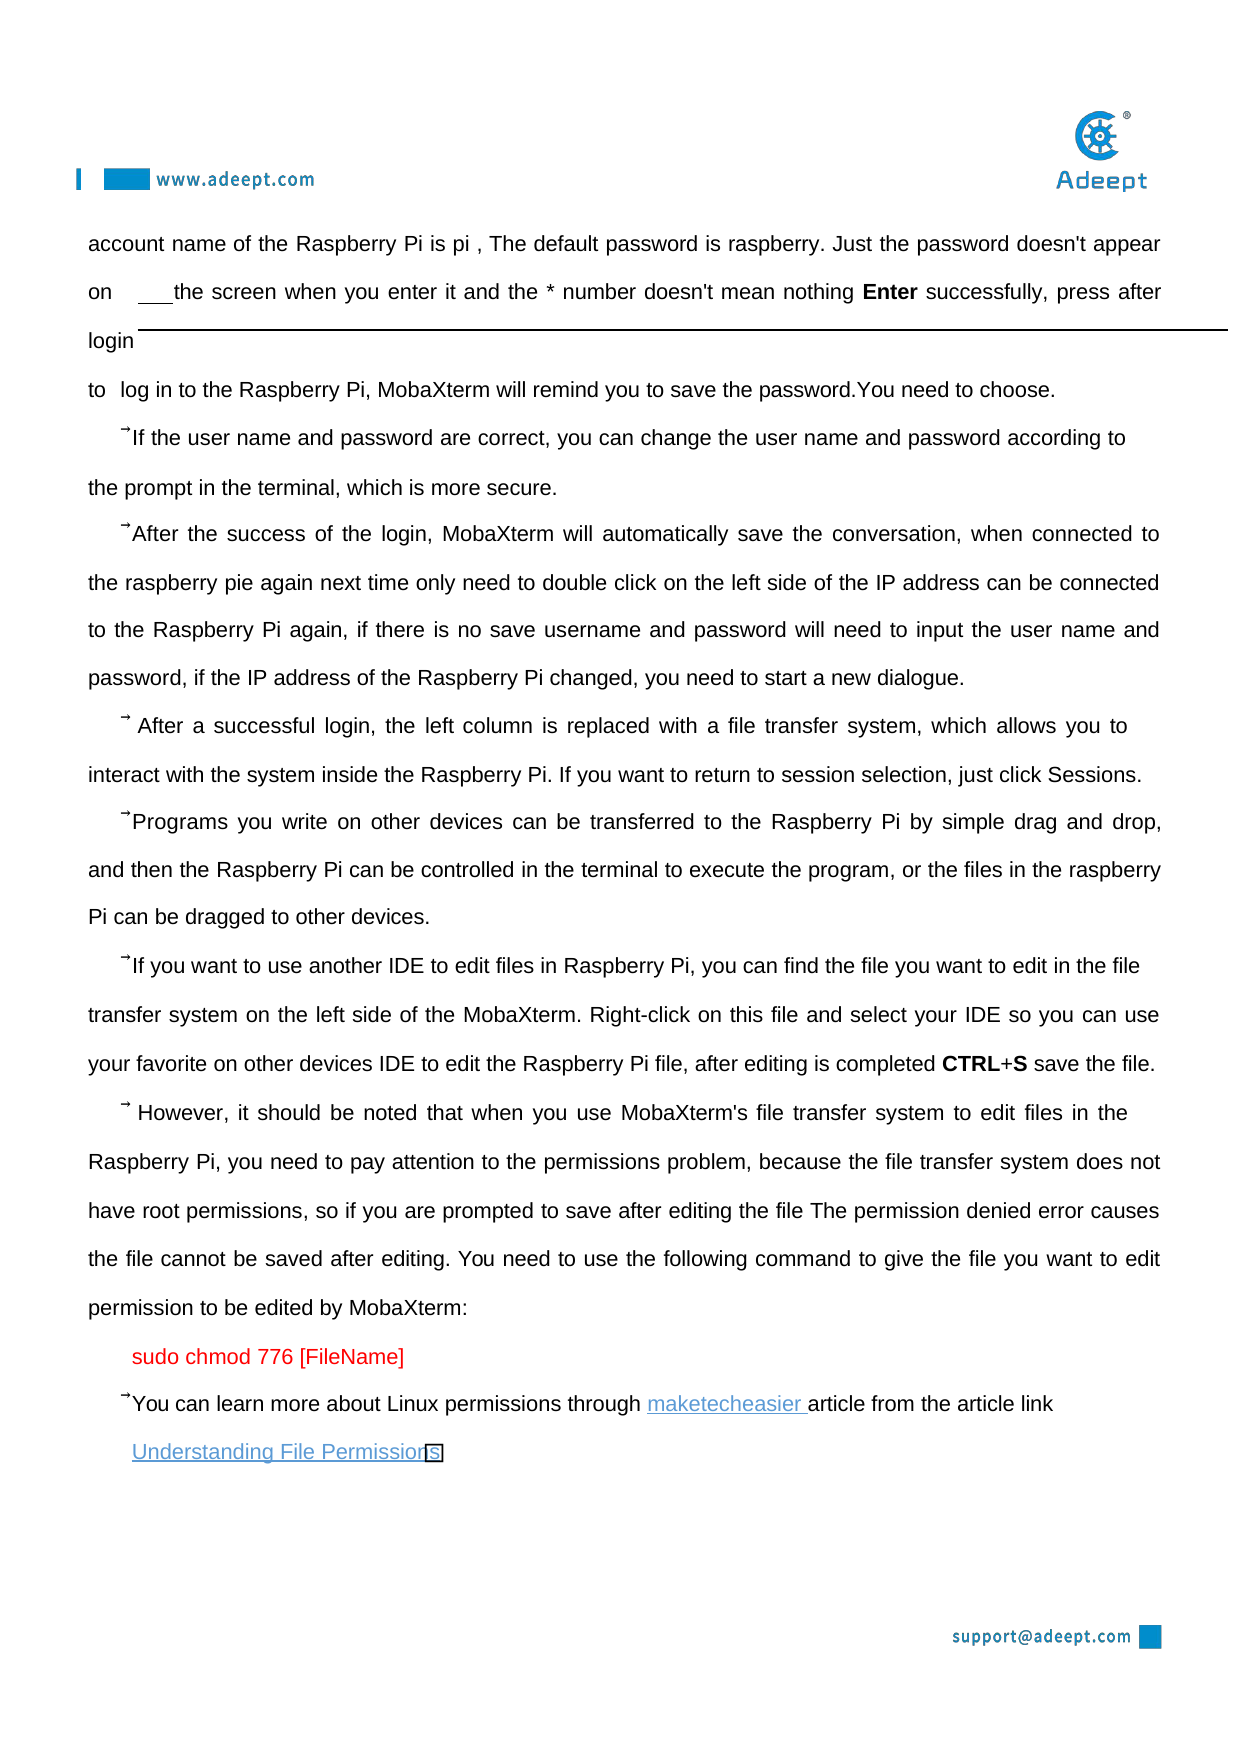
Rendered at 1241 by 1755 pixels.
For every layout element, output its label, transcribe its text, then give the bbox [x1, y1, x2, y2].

text account name of the Raspberry Pi is pi , The default password is raspberry. Just the password doesn't appear on the screen when you enter it and the * number doesn't mean nothing Enter successfully, press after login to log in to the Raspberry Pi, MobaXterm will remind you to save the password.You need to choose. [88, 231, 1162, 402]
text ⃗Programs you write on other devices can be transferred to the Raspberry Pi by simple drag and drop, and then the Raspberry Pi can be controlled in the terminal to execute the program, or the files in the raspberry Pi can be dragged to other devices. [88, 806, 1162, 929]
text the prompt in the terminal, which is more secure. [88, 474, 1178, 500]
text ⃗ After a successful login, the left column is replaced with a file transfer system, which allows you to [88, 712, 1178, 739]
text ⃗ However, it should be noted that when you use MobaXterm's file transfer system to edit files in the [88, 1099, 1178, 1125]
text ⃗If you want to use another IDE to edit files in Raspberry Pi, you can find the file you want to edit in the file [88, 951, 1178, 978]
text ⃗After the success of the login, MobaXterm will automatically save the conversation, when connected to the raspberry pie again next time only need to double click on the left side of the IP address can be connected to the Raspberry Pi again, if there is no save username and password will need to input the user name and password, if the IP address of the Raspberry Pi changed, you need to start a new dialogue. [88, 518, 1161, 690]
text sudo chmod 776 [FileName] [132, 1344, 1178, 1369]
text Raspberry Pi, you need to pay attention to the permissions problem, because the file transfer system does not have root permissions, so if you are prompted to save after editing the file The permission denied error causes the file cannot be saved after editing. You need to use the following command to give the file you want to edit permission to be edited by MobaXterm: [88, 1149, 1161, 1320]
text ⃗If the user name and password are correct, you can change the user name and password according to [88, 425, 1178, 451]
text ⃗You can learn more about Linux permissions through maketecheasier article from the article link Understanding File Permissions⃞ [132, 1388, 1160, 1465]
text transfer system on the left side of the MobaXterm. Right-click on this file and select your IDE so you can use your favorite on other devices IDE to edit the Raspberry Pi file, after editing is completed CTRL+S save the file. [88, 1002, 1160, 1076]
text interact with the system inside the Raspberry Pi. If you want to return to session selection, just click Sessions. [88, 762, 1178, 788]
